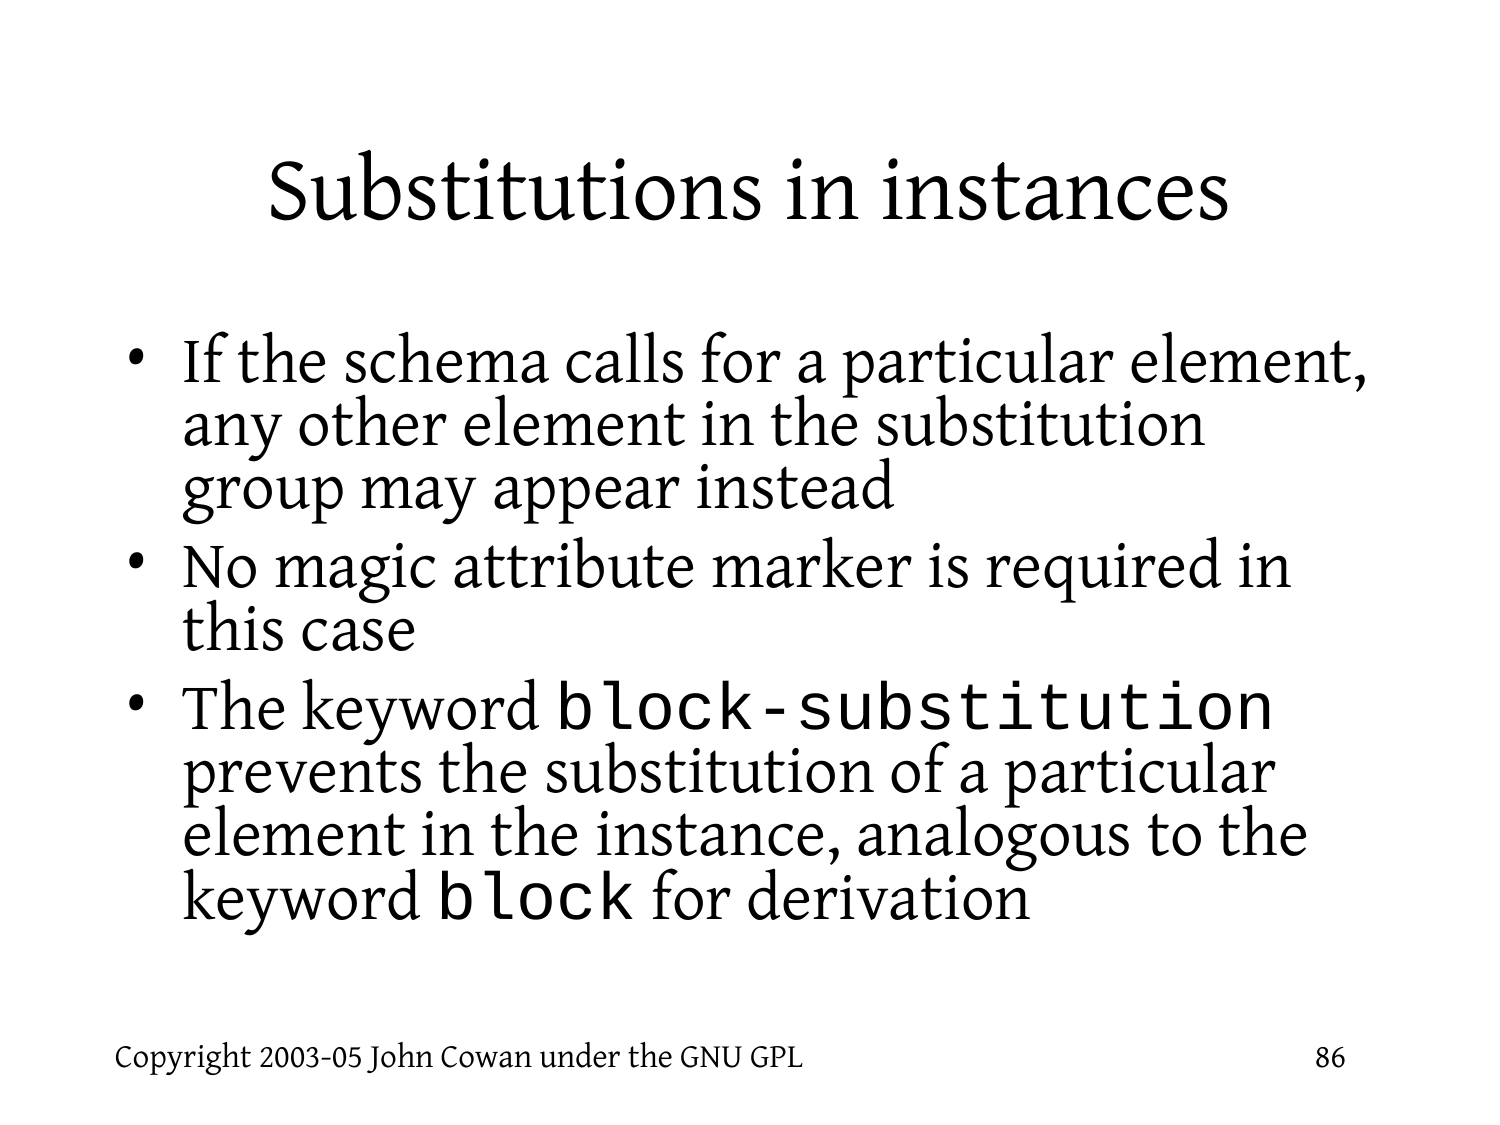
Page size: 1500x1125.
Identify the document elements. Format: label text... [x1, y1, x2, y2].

list If the schema calls for a particular element, any other element in the substitution group may appear instead No magic attribute marker is required in this case The keyword block-substitution prevents the substitution of a particular element in the instance, analogous to the keyword block for derivation [112, 324, 1388, 1011]
title Substitutions in instances [112, 90, 1388, 297]
